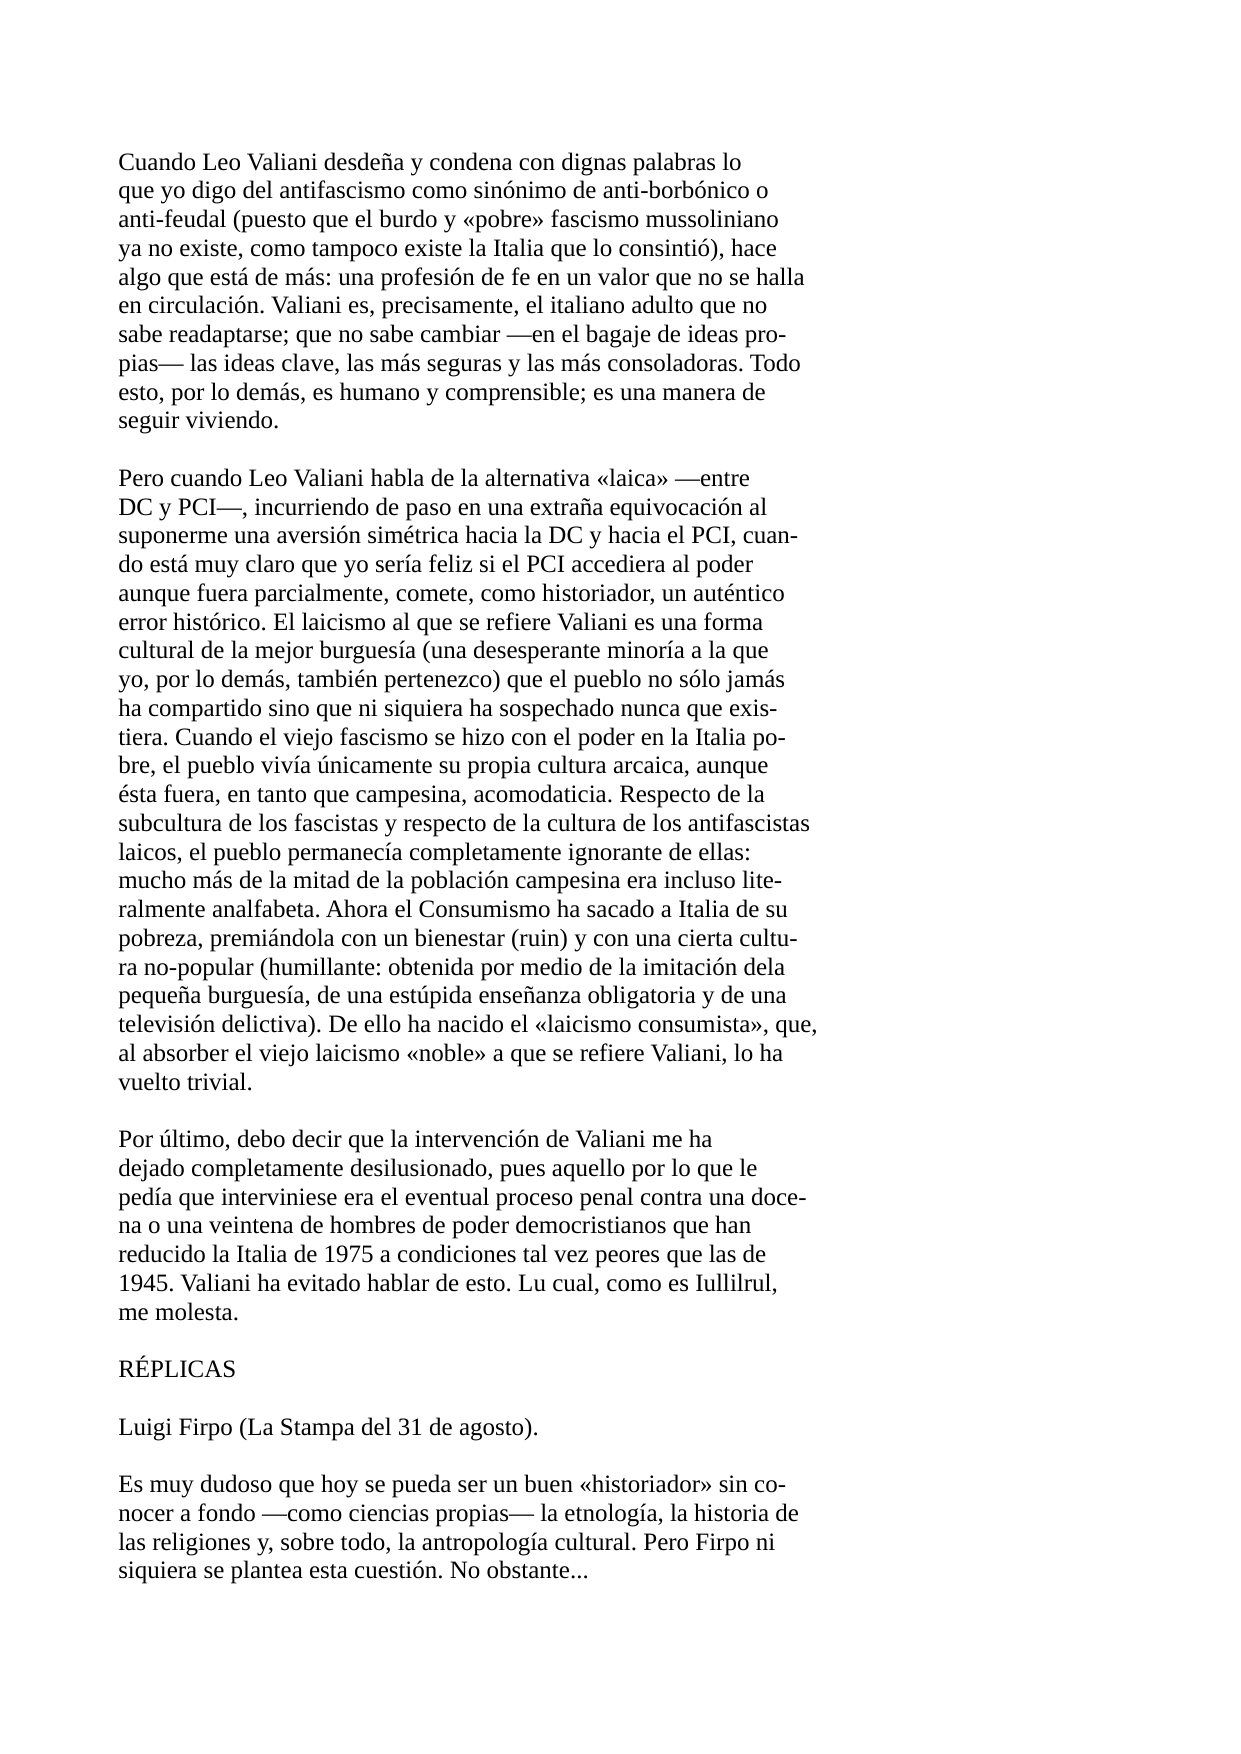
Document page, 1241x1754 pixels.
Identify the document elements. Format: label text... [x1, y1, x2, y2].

text ha compartido sino que ni siquiera ha sospechado nunca que exis- [118, 693, 1122, 722]
text Es muy dudoso que hoy se pueda ser un buen «historiador» sin co- [118, 1469, 1122, 1498]
text ya no existe, como tampoco existe la Italia que lo consintió), hace [118, 233, 1122, 262]
text error histórico. El laicismo al que se refiere Valiani es una forma [118, 607, 1122, 636]
text que yo digo del antifascismo como sinónimo de anti-borbónico o [118, 176, 1122, 204]
text Cuando Leo Valiani desdeña y condena con dignas palabras lo [118, 147, 1122, 176]
text 1945. Valiani ha evitado hablar de esto. Lu cual, como es Iullilrul, [118, 1268, 1122, 1297]
text subcultura de los fascistas y respecto de la cultura de los antifascistas [118, 808, 1122, 837]
text pobreza, premiándola con un bienestar (ruin) y con una cierta cultu- [118, 923, 1122, 952]
text sabe readaptarse; que no sabe cambiar —en el bagaje de ideas pro- [118, 319, 1122, 348]
text RÉPLICAS [118, 1354, 1122, 1383]
text na o una veintena de hombres de poder democristianos que han [118, 1211, 1122, 1239]
text siquiera se plantea esta cuestión. No obstante... [118, 1556, 1122, 1584]
text televisión delictiva). De ello ha nacido el «laicismo consumista», que, [118, 1009, 1122, 1038]
text laicos, el pueblo permanecía completamente ignorante de ellas: [118, 837, 1122, 866]
text seguir viviendo. [118, 406, 1122, 434]
text tiera. Cuando el viejo fascismo se hizo con el poder en la Italia po- [118, 722, 1122, 751]
text mucho más de la mitad de la población campesina era incluso lite- [118, 866, 1122, 894]
text DC y PCI—, incurriendo de paso en una extraña equivocación al [118, 492, 1122, 521]
text Por último, debo decir que la intervención de Valiani me ha [118, 1124, 1122, 1153]
text cultural de la mejor burguesía (una desesperante minoría a la que [118, 636, 1122, 664]
text yo, por lo demás, también pertenezco) que el pueblo no sólo jamás [118, 664, 1122, 693]
text ralmente analfabeta. Ahora el Consumismo ha sacado a Italia de su [118, 894, 1122, 923]
text pedía que interviniese era el eventual proceso penal contra una doce- [118, 1182, 1122, 1211]
text ésta fuera, en tanto que campesina, acomodaticia. Respecto de la [118, 779, 1122, 808]
text bre, el pueblo vivía únicamente su propia cultura arcaica, aunque [118, 751, 1122, 779]
text suponerme una aversión simétrica hacia la DC y hacia el PCI, cuan- [118, 521, 1122, 549]
text algo que está de más: una profesión de fe en un valor que no se halla [118, 262, 1122, 291]
text esto, por lo demás, es humano y comprensible; es una manera de [118, 377, 1122, 406]
text reducido la Italia de 1975 a condiciones tal vez peores que las de [118, 1239, 1122, 1268]
text ra no-popular (humillante: obtenida por medio de la imitación dela [118, 952, 1122, 981]
text Luigi Firpo (La Stampa del 31 de agosto). [118, 1412, 1122, 1441]
text en circulación. Valiani es, precisamente, el italiano adulto que no [118, 291, 1122, 319]
text Pero cuando Leo Valiani habla de la alternativa «laica» —entre [118, 463, 1122, 492]
text anti-feudal (puesto que el burdo y «pobre» fascismo mussoliniano [118, 204, 1122, 233]
text al absorber el viejo laicismo «noble» a que se refiere Valiani, lo ha [118, 1038, 1122, 1067]
text aunque fuera parcialmente, comete, como historiador, un auténtico [118, 578, 1122, 607]
text dejado completamente desilusionado, pues aquello por lo que le [118, 1153, 1122, 1182]
text nocer a fondo —como ciencias propias— la etnología, la historia de [118, 1498, 1122, 1527]
text do está muy claro que yo sería feliz si el PCI accediera al poder [118, 549, 1122, 578]
text las religiones y, sobre todo, la antropología cultural. Pero Firpo ni [118, 1527, 1122, 1556]
text vuelto trivial. [118, 1067, 1122, 1096]
text pequeña burguesía, de una estúpida enseñanza obligatoria y de una [118, 981, 1122, 1009]
text pias— las ideas clave, las más seguras y las más consoladoras. Todo [118, 348, 1122, 377]
text me molesta. [118, 1297, 1122, 1326]
